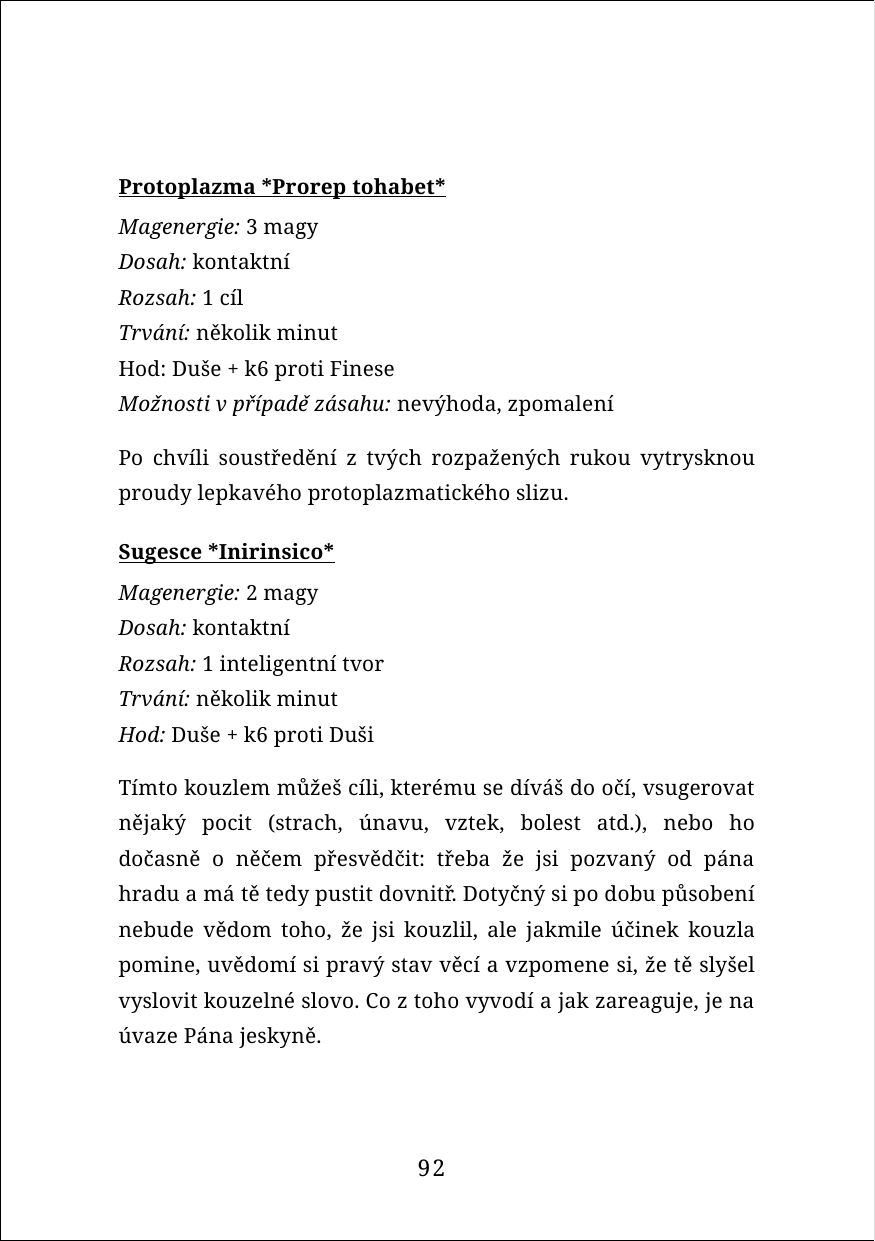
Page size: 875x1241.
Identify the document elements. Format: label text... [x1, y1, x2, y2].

text Po chvíli soustředění z tvých rozpažených rukou vytrysknou proudy lepkavého protoplazmatického slizu. [118, 443, 756, 507]
text Magenergie: 3 magy Dosah: kontaktní Rozsah: 1 cíl Trvání: několik minut Hod: Duše + k6 proti Finese Možnosti v případě zásahu: nevýhoda, zpomalení [118, 212, 756, 418]
subtitle Protoplazma *Prorep tohabet* [118, 172, 756, 200]
text Tímto kouzlem můžeš cíli, kterému se díváš do očí, vsugerovat nějaký pocit (strach, únavu, vztek, bolest atd.), nebo ho dočasně o něčem přesvědčit: třeba že jsi pozvaný od pána hradu a má tě tedy pustit dovnitř. Dotyčný si po dobu působení nebude vědom toho, že jsi kouzlil, ale jakmile účinek kouzla pomine, uvědomí si pravý stav věcí a vzpomene si, že tě slyšel vyslovit kouzelné slovo. Co z toho vyvodí a jak zareaguje, je na úvaze Pána jeskyně. [118, 773, 756, 1050]
text Magenergie: 2 magy Dosah: kontaktní Rozsah: 1 inteligentní tvor Trvání: několik minut Hod: Duše + k6 proti Duši [118, 578, 756, 748]
subtitle Sugesce *Inirinsico* [118, 537, 756, 566]
